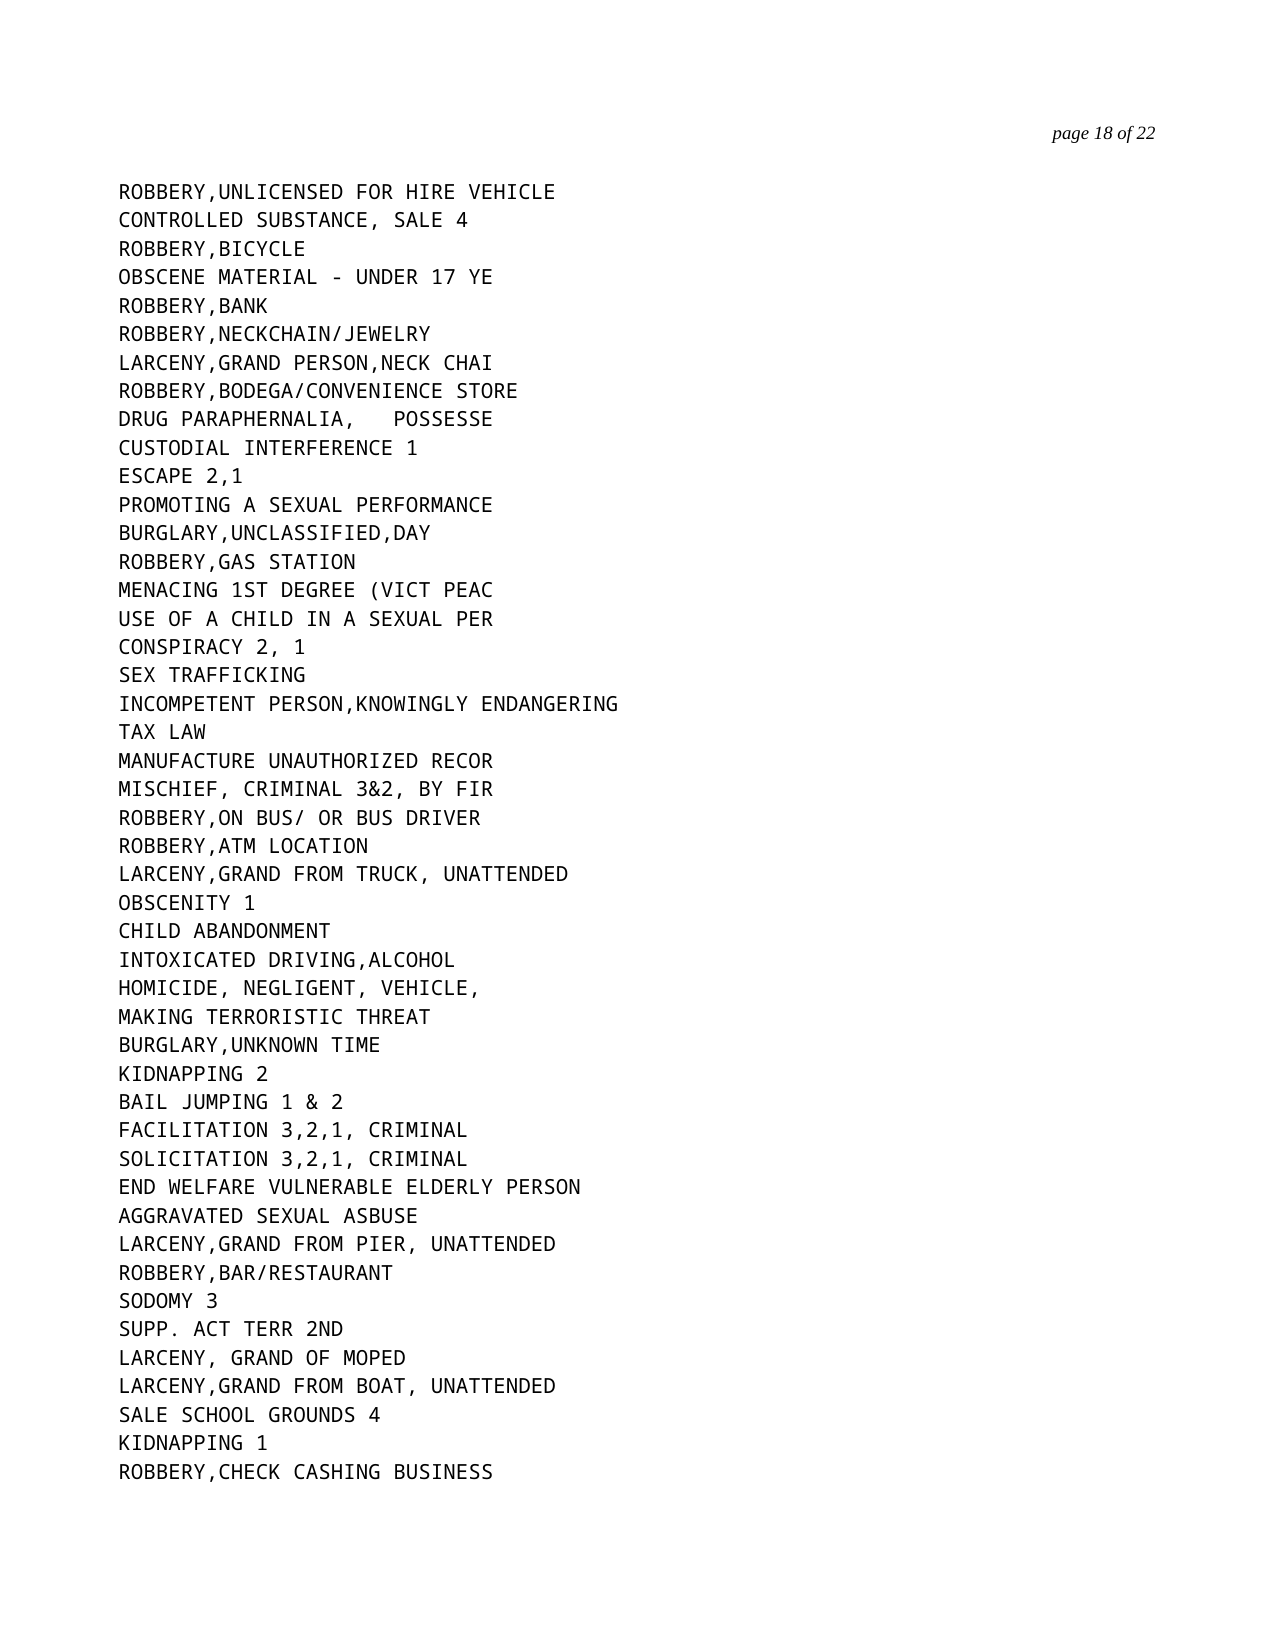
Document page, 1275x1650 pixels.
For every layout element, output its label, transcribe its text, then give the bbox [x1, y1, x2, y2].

text ROBBERY,BICYCLE [118, 234, 1157, 262]
text LARCENY,GRAND FROM TRUCK, UNATTENDED [118, 859, 1157, 888]
text CONSPIRACY 2, 1 [118, 632, 1157, 661]
text SUPP. ACT TERR 2ND [118, 1314, 1157, 1343]
text ROBBERY,BAR/RESTAURANT [118, 1258, 1157, 1286]
text DRUG PARAPHERNALIA, POSSESSE [118, 404, 1157, 433]
text MENACING 1ST DEGREE (VICT PEAC [118, 575, 1157, 604]
text ROBBERY,GAS STATION [118, 547, 1157, 575]
text AGGRAVATED SEXUAL ASBUSE [118, 1201, 1157, 1229]
text CHILD ABANDONMENT [118, 916, 1157, 945]
text HOMICIDE, NEGLIGENT, VEHICLE, [118, 973, 1157, 1002]
text BURGLARY,UNKNOWN TIME [118, 1030, 1157, 1059]
text TAX LAW [118, 717, 1157, 746]
text CONTROLLED SUBSTANCE, SALE 4 [118, 206, 1157, 234]
text SEX TRAFFICKING [118, 661, 1157, 689]
text ROBBERY,ATM LOCATION [118, 831, 1157, 859]
text BAIL JUMPING 1 & 2 [118, 1087, 1157, 1116]
text ROBBERY,NECKCHAIN/JEWELRY [118, 319, 1157, 348]
text SOLICITATION 3,2,1, CRIMINAL [118, 1144, 1157, 1172]
text BURGLARY,UNCLASSIFIED,DAY [118, 518, 1157, 547]
text SALE SCHOOL GROUNDS 4 [118, 1400, 1157, 1428]
text OBSCENE MATERIAL - UNDER 17 YE [118, 262, 1157, 291]
text PROMOTING A SEXUAL PERFORMANCE [118, 490, 1157, 518]
text END WELFARE VULNERABLE ELDERLY PERSON [118, 1172, 1157, 1201]
text FACILITATION 3,2,1, CRIMINAL [118, 1116, 1157, 1144]
text OBSCENITY 1 [118, 888, 1157, 916]
text KIDNAPPING 1 [118, 1428, 1157, 1457]
text ROBBERY,BODEGA/CONVENIENCE STORE [118, 376, 1157, 404]
text ROBBERY,ON BUS/ OR BUS DRIVER [118, 803, 1157, 831]
text CUSTODIAL INTERFERENCE 1 [118, 433, 1157, 461]
text KIDNAPPING 2 [118, 1059, 1157, 1087]
text ESCAPE 2,1 [118, 461, 1157, 490]
text LARCENY,GRAND FROM PIER, UNATTENDED [118, 1229, 1157, 1258]
text SODOMY 3 [118, 1286, 1157, 1314]
text ROBBERY,UNLICENSED FOR HIRE VEHICLE [118, 177, 1157, 206]
text LARCENY, GRAND OF MOPED [118, 1343, 1157, 1371]
text INTOXICATED DRIVING,ALCOHOL [118, 945, 1157, 973]
text MANUFACTURE UNAUTHORIZED RECOR [118, 746, 1157, 774]
text MAKING TERRORISTIC THREAT [118, 1002, 1157, 1030]
text ROBBERY,BANK [118, 291, 1157, 319]
text USE OF A CHILD IN A SEXUAL PER [118, 604, 1157, 632]
text LARCENY,GRAND FROM BOAT, UNATTENDED [118, 1371, 1157, 1400]
text ROBBERY,CHECK CASHING BUSINESS [118, 1457, 1157, 1485]
text MISCHIEF, CRIMINAL 3&2, BY FIR [118, 774, 1157, 803]
text LARCENY,GRAND PERSON,NECK CHAI [118, 348, 1157, 376]
text INCOMPETENT PERSON,KNOWINGLY ENDANGERING [118, 689, 1157, 717]
